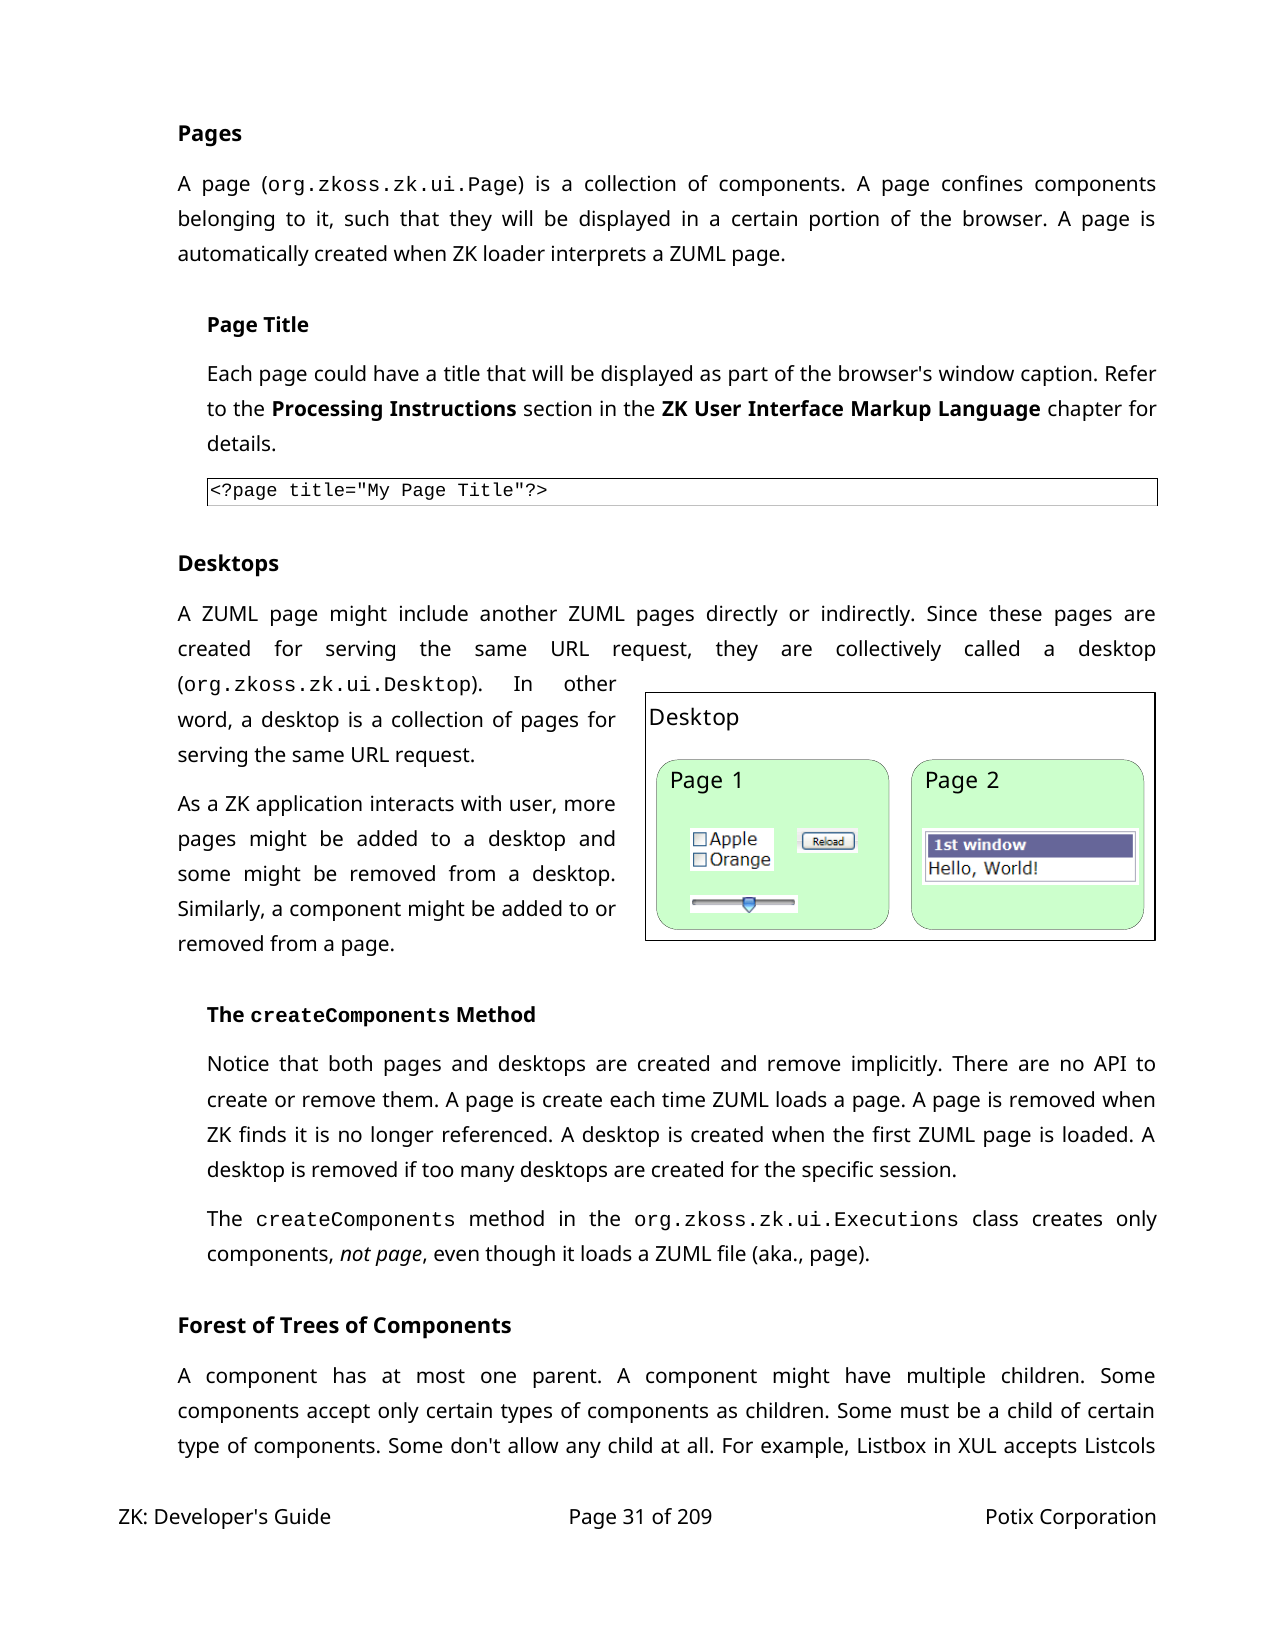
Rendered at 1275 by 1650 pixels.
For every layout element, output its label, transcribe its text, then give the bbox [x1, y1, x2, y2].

subtitle Forest of Trees of Components [177, 1310, 1157, 1340]
subtitle The createComponents Method [207, 1000, 1157, 1029]
text A ZUML page might include another ZUML pages directly or indirectly. Since these pages are created for serving the same URL request, they are collectively called a desktop (org.zkoss.zk.ui.Desktop). In other word, a desktop is a collection of pages for serving the same URL request. [177, 599, 1157, 768]
text As a ZK application interacts with user, more pages might be added to a desktop and some might be removed from a desktop. Similarly, a component might be added to or removed from a page. [177, 789, 1157, 958]
text Each page could have a title that will be displayed as part of the browser's window caption. Refer to the Processing Instructions section in the ZK User Interface Markup Language chapter for details. [207, 359, 1157, 458]
text The createComponents method in the org.zkoss.zk.ui.Executions class creates only components, not page, even though it loads a ZUML file (aka., page). [207, 1204, 1157, 1268]
subtitle Desktops [177, 548, 1157, 578]
text A page (org.zkoss.zk.ui.Page) is a collection of components. A page confines components belonging to it, such that they will be displayed in a certain portion of the browser. A page is automatically created when ZK loader interprets a ZUML page. [177, 169, 1157, 268]
text <?page title="My Page Title"?> [208, 479, 1157, 505]
subtitle Pages [177, 118, 1157, 148]
text Notice that both pages and desktops are created and remove implicitly. There are no API to create or remove them. A page is create each time ZUML loads a page. A page is removed when ZK finds it is no longer referenced. A desktop is created when the first ZUML page is loaded. A desktop is removed if too many desktops are created for the specific session. [207, 1049, 1157, 1183]
subtitle Page Title [207, 310, 1157, 338]
text A component has at most one parent. A component might have multiple children. Some components accept only certain types of components as children. Some must be a child of certain type of components. Some don't allow any child at all. For example, Listbox in XUL accepts Listcols [177, 1361, 1157, 1459]
